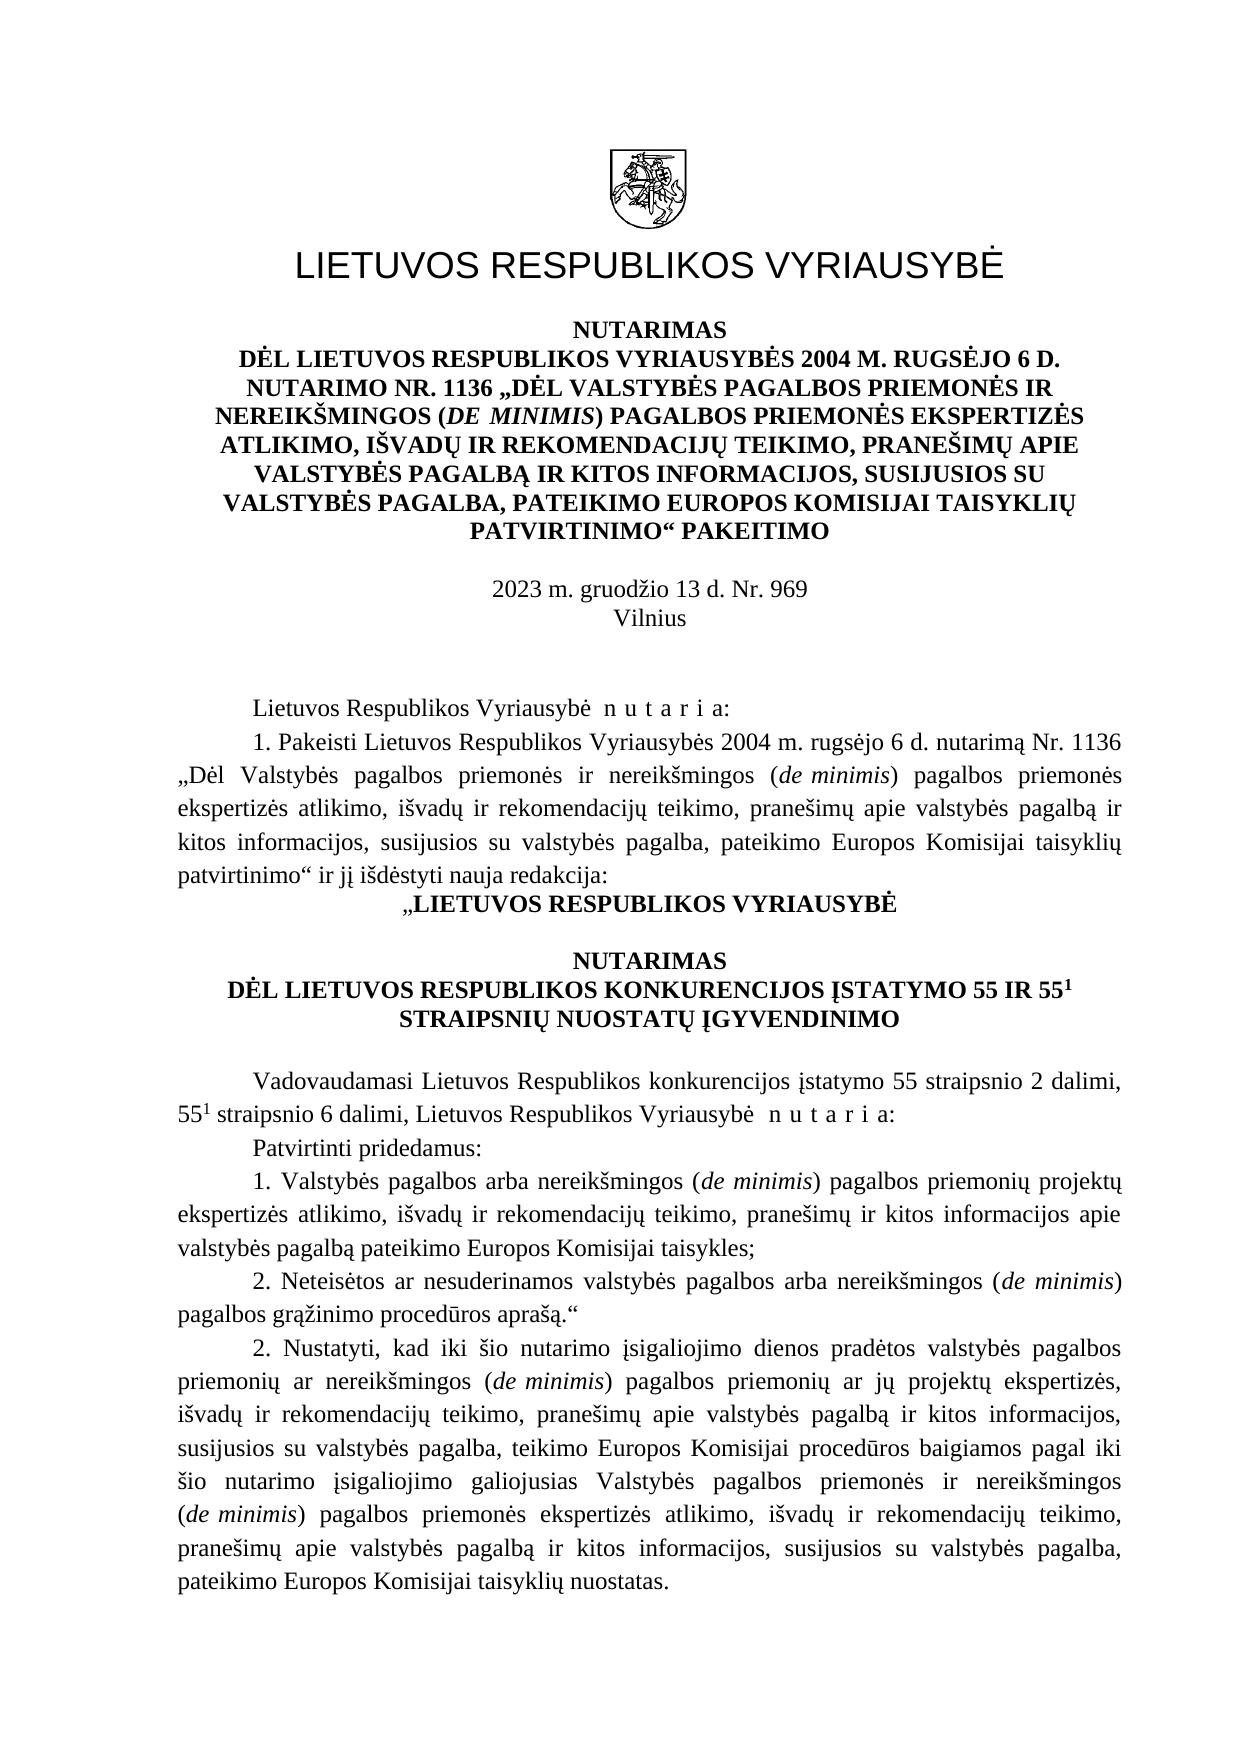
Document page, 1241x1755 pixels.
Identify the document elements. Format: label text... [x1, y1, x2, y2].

text 2. Nustatyti, kad iki šio nutarimo įsigaliojimo dienos pradėtos valstybės pagalbos priemonių ar nereikšmingos (de minimis) pagalbos priemonių ar jų projektų ekspertizės, išvadų ir rekomendacijų teikimo, pranešimų apie valstybės pagalbą ir kitos informacijos, susijusios su valstybės pagalba, teikimo Europos Komisijai procedūros baigiamos pagal iki šio nutarimo įsigaliojimo galiojusias Valstybės pagalbos priemonės ir nereikšmingos (de minimis) pagalbos priemonės ekspertizės atlikimo, išvadų ir rekomendacijų teikimo, pranešimų apie valstybės pagalbą ir kitos informacijos, susijusios su valstybės pagalba, pateikimo Europos Komisijai taisyklių nuostatas. [177, 1328, 1122, 1595]
text NUTARIMAS [177, 946, 1122, 975]
text Lietuvos Respublikos Vyriausybė nutaria: [177, 689, 1122, 722]
text DĖL LIETUVOS RESPUBLIKOS KONKURENCIJOS ĮSTATYMO 55 IR 551 STRAIPSNIŲ NUOSTATŲ ĮGYVENDINIMO [177, 975, 1122, 1033]
text 1. Valstybės pagalbos arba nereikšmingos (de minimis) pagalbos priemonių projektų ekspertizės atlikimo, išvadų ir rekomendacijų teikimo, pranešimų ir kitos informacijos apie valstybės pagalbą pateikimo Europos Komisijai taisykles; [177, 1161, 1122, 1261]
text nutarimas [177, 315, 1122, 344]
text Vilnius [177, 603, 1122, 631]
text Patvirtinti pridedamus: [177, 1128, 1122, 1161]
text 2. Neteisėtos ar nesuderinamos valstybės pagalbos arba nereikšmingos (de minimis) pagalbos grąžinimo procedūros aprašą.“ [177, 1261, 1122, 1328]
text DĖL LIETUVOS RESPUBLIKOS VYRIAUSYBĖS 2004 M. RUGSĖJO 6 D. NUTARIMO NR. 1136 „DĖL VALSTYBĖS PAGALBOS PRIEMONĖS IR NEREIKŠMINGOS (DE MINIMIS) PAGALBOS PRIEMONĖS EKSPERTIZĖS ATLIKIMO, IŠVADŲ IR REKOMENDACIJŲ TEIKIMO, PRANEŠIMŲ APIE VALSTYBĖS PAGALBĄ IR KITOS INFORMACIJOS, SUSIJUSIOS SU VALSTYBĖS PAGALBA, PATEIKIMO EUROPOS KOMISIJAI TAISYKLIŲ PATVIRTINIMO“ PAKEITIMO [177, 344, 1122, 545]
text 2023 m. gruodžio 13 d. Nr. 969 [177, 574, 1122, 603]
text Vadovaudamasi Lietuvos Respublikos konkurencijos įstatymo 55 straipsnio 2 dalimi, 551 straipsnio 6 dalimi, Lietuvos Respublikos Vyriausybė nutaria: [177, 1061, 1122, 1128]
text „LIETUVOS RESPUBLIKOS VYRIAUSYBĖ [177, 889, 1122, 918]
text Lietuvos Respublikos Vyriausybė [177, 243, 1122, 286]
text 1. Pakeisti Lietuvos Respublikos Vyriausybės 2004 m. rugsėjo 6 d. nutarimą Nr. 1136 „Dėl Valstybės pagalbos priemonės ir nereikšmingos (de minimis) pagalbos priemonės ekspertizės atlikimo, išvadų ir rekomendacijų teikimo, pranešimų apie valstybės pagalbą ir kitos informacijos, susijusios su valstybės pagalba, pateikimo Europos Komisijai taisyklių patvirtinimo“ ir jį išdėstyti nauja redakcija: [177, 722, 1122, 889]
